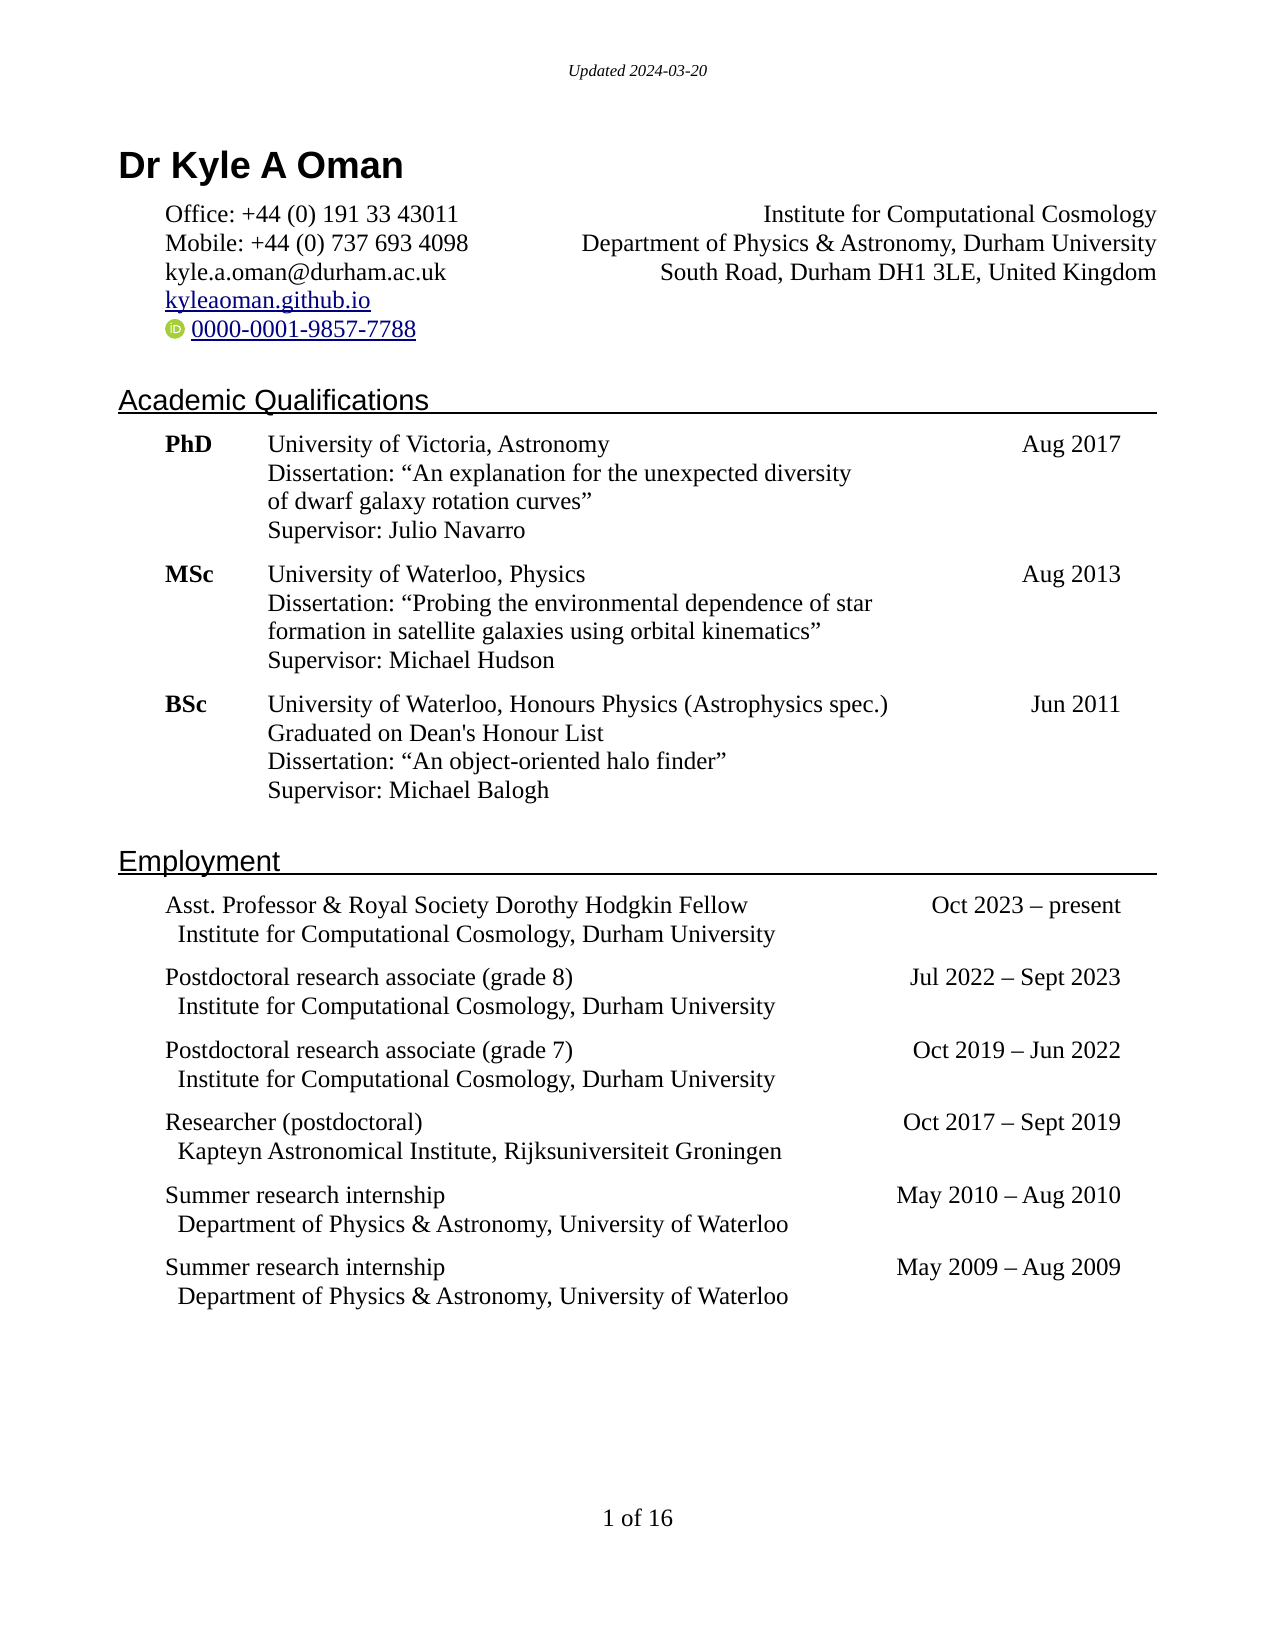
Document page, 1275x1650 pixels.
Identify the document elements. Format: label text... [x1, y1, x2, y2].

text PhD University of Victoria, Astronomy Aug 2017 Dissertation: “An explanation for the unexpected diversity of dwarf galaxy rotation curves” Supervisor: Julio Navarro [118, 429, 1157, 544]
text Asst. Professor & Royal Society Dorothy Hodgkin Fellow Oct 2023 – present Institute for Computational Cosmology, Durham University [118, 890, 1157, 947]
text 0000-0001-9857-7788 [118, 314, 1157, 343]
text BSc University of Waterloo, Honours Physics (Astrophysics spec.) Jun 2011 Graduated on Dean's Honour List Dissertation: “An object-oriented halo finder” Supervisor: Michael Balogh [118, 689, 1157, 804]
text kyle.a.oman@durham.ac.uk South Road, Durham DH1 3LE, United Kingdom kyleaoman.github.io [118, 257, 1157, 314]
subtitle Academic Qualifications [118, 383, 1157, 412]
text Summer research internship May 2009 – Aug 2009 Department of Physics & Astronomy, University of Waterloo [118, 1252, 1157, 1310]
text Office: +44 (0) 191 33 43011 Institute for Computational Cosmology [118, 199, 1157, 228]
text Postdoctoral research associate (grade 7) Oct 2019 – Jun 2022 Institute for Computational Cosmology, Durham University [118, 1035, 1157, 1092]
text Postdoctoral research associate (grade 8) Jul 2022 – Sept 2023 Institute for Computational Cosmology, Durham University [118, 962, 1157, 1020]
text MSc University of Waterloo, Physics Aug 2013 Dissertation: “Probing the environmental dependence of star formation in satellite galaxies using orbital kinematics” Supervisor: Michael Hudson [118, 559, 1157, 674]
text Summer research internship May 2010 – Aug 2010 Department of Physics & Astronomy, University of Waterloo [118, 1180, 1157, 1237]
text Mobile: +44 (0) 737 693 4098 Department of Physics & Astronomy, Durham University [118, 228, 1157, 257]
subtitle Employment [118, 844, 1157, 873]
subtitle Dr Kyle A Oman [118, 143, 1157, 187]
text Researcher (postdoctoral) Oct 2017 – Sept 2019 Kapteyn Astronomical Institute, Rijksuniversiteit Groningen [118, 1107, 1157, 1165]
